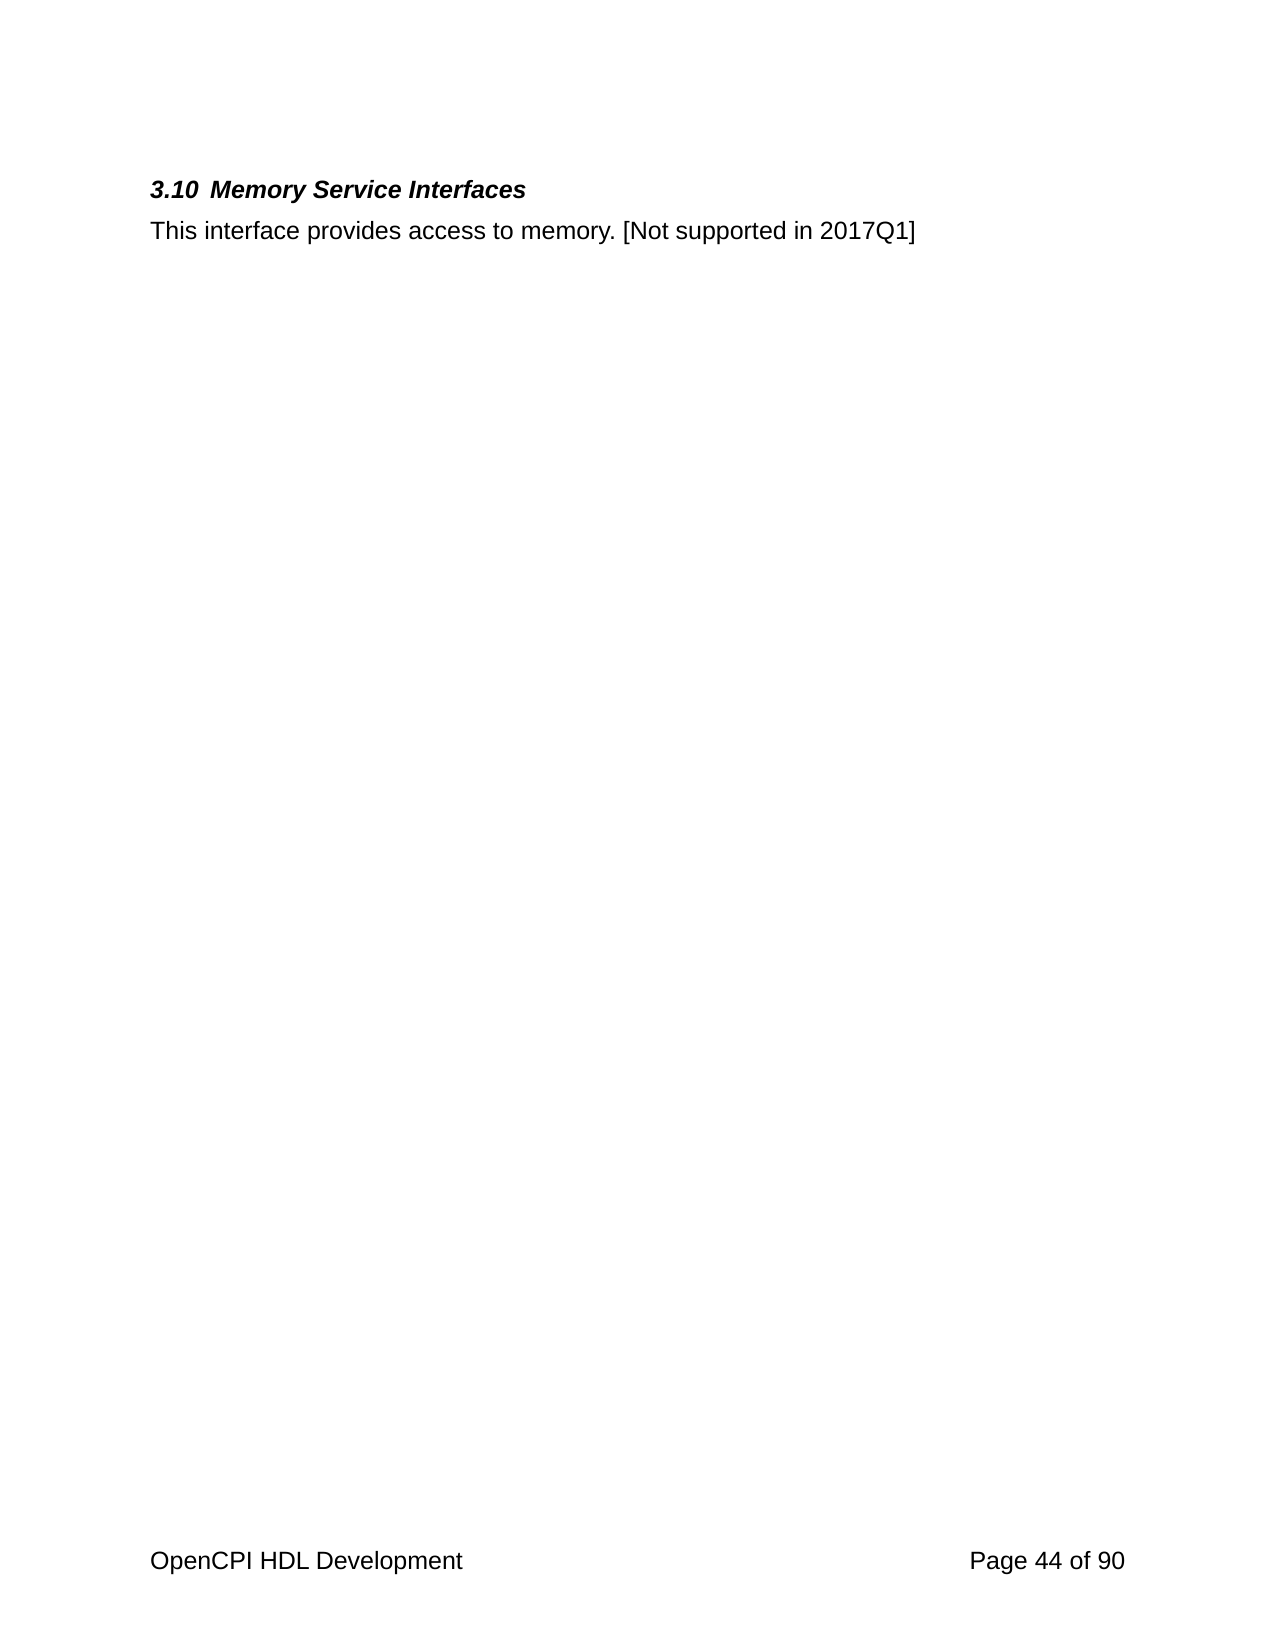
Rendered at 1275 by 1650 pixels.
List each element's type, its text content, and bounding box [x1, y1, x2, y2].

text This interface provides access to memory. [Not supported in 2017Q1] [150, 216, 1125, 244]
subtitle Memory Service Interfaces [150, 175, 1125, 204]
